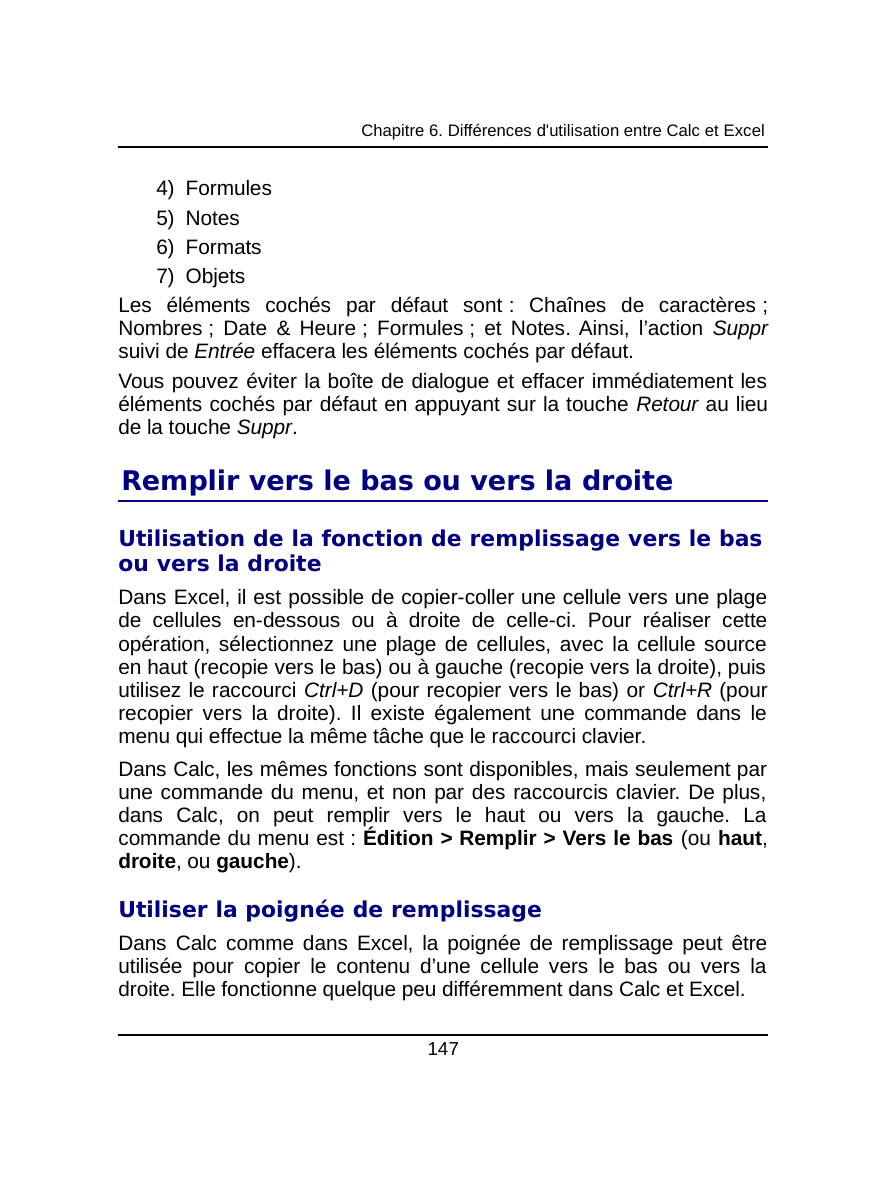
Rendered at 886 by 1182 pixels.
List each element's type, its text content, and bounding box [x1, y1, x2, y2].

list Notes [156, 206, 768, 229]
text Dans Calc comme dans Excel, la poignée de remplissage peut être utilisée pour copier le contenu d’une cellule vers le bas ou vers la droite. Elle fonctionne quelque peu différemment dans Calc et Excel. [118, 932, 768, 1001]
list Formats [156, 235, 768, 259]
subtitle Utiliser la poignée de remplissage [118, 897, 768, 923]
subtitle Remplir vers le bas ou vers la droite [118, 463, 768, 500]
subtitle Utilisation de la fonction de remplissage vers le bas ou vers la droite [118, 526, 768, 577]
text Vous pouvez éviter la boîte de dialogue et effacer immédiatement les éléments cochés par défaut en appuyant sur la touche Retour au lieu de la touche Suppr. [118, 369, 768, 439]
text Les éléments cochés par défaut sont : Chaînes de caractères ; Nombres ; Date & Heure ; Formules ; et Notes. Ainsi, l’action Suppr suivi de Entrée effacera les éléments cochés par défaut. [118, 294, 768, 363]
list Formules [156, 177, 768, 200]
list Objets [156, 264, 768, 288]
text Dans Calc, les mêmes fonctions sont disponibles, mais seulement par une commande du menu, et non par des raccourcis clavier. De plus, dans Calc, on peut remplir vers le haut ou vers la gauche. La commande du menu est : Édition > Remplir > Vers le bas (ou haut, droite, ou gauche). [118, 757, 768, 873]
text Dans Excel, il est possible de copier-coller une cellule vers une plage de cellules en-dessous ou à droite de celle-ci. Pour réaliser cette opération, sélectionnez une plage de cellules, avec la cellule source en haut (recopie vers le bas) ou à gauche (recopie vers la droite), puis utilisez le raccourci Ctrl+D (pour recopier vers le bas) or Ctrl+R (pour recopier vers la droite). Il existe également une commande dans le menu qui effectue la même tâche que le raccourci clavier. [118, 586, 768, 748]
